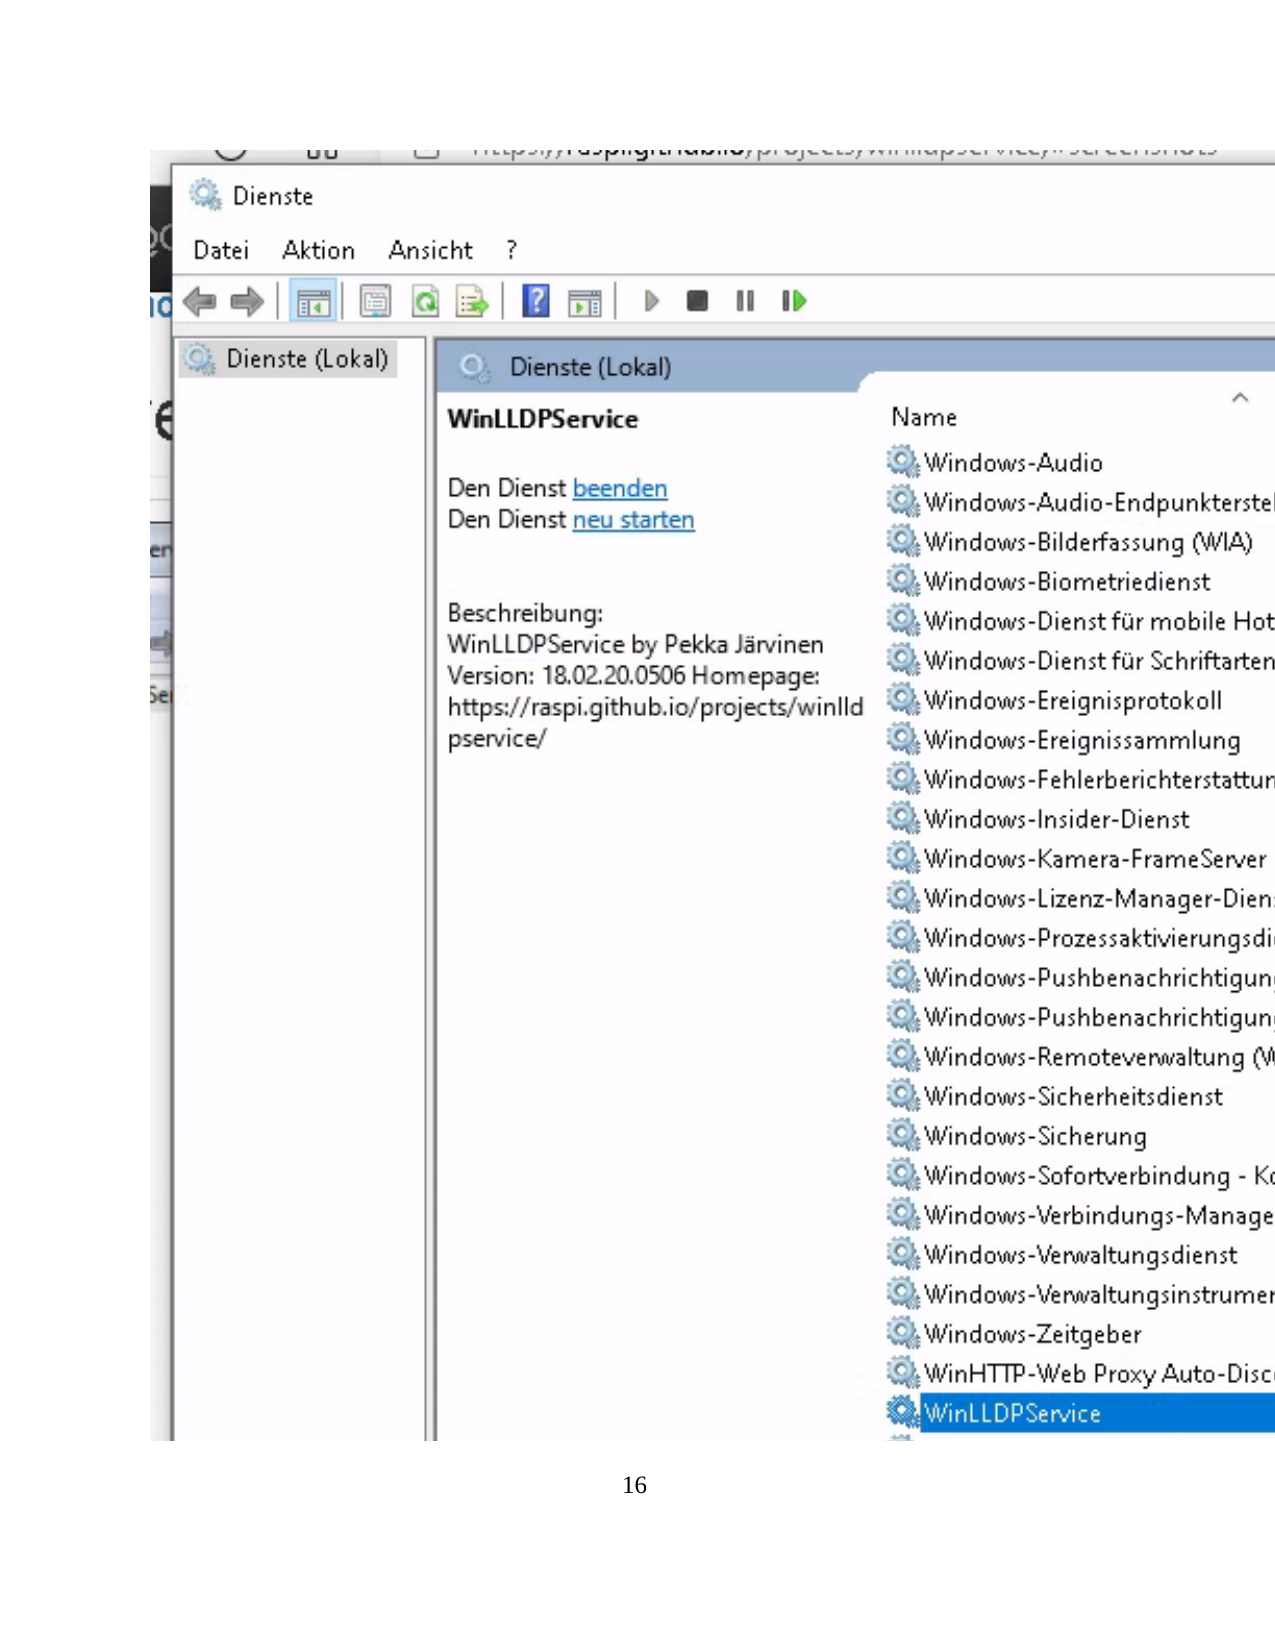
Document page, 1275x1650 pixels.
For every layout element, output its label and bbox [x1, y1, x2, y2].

picture [150, 150, 1275, 1441]
